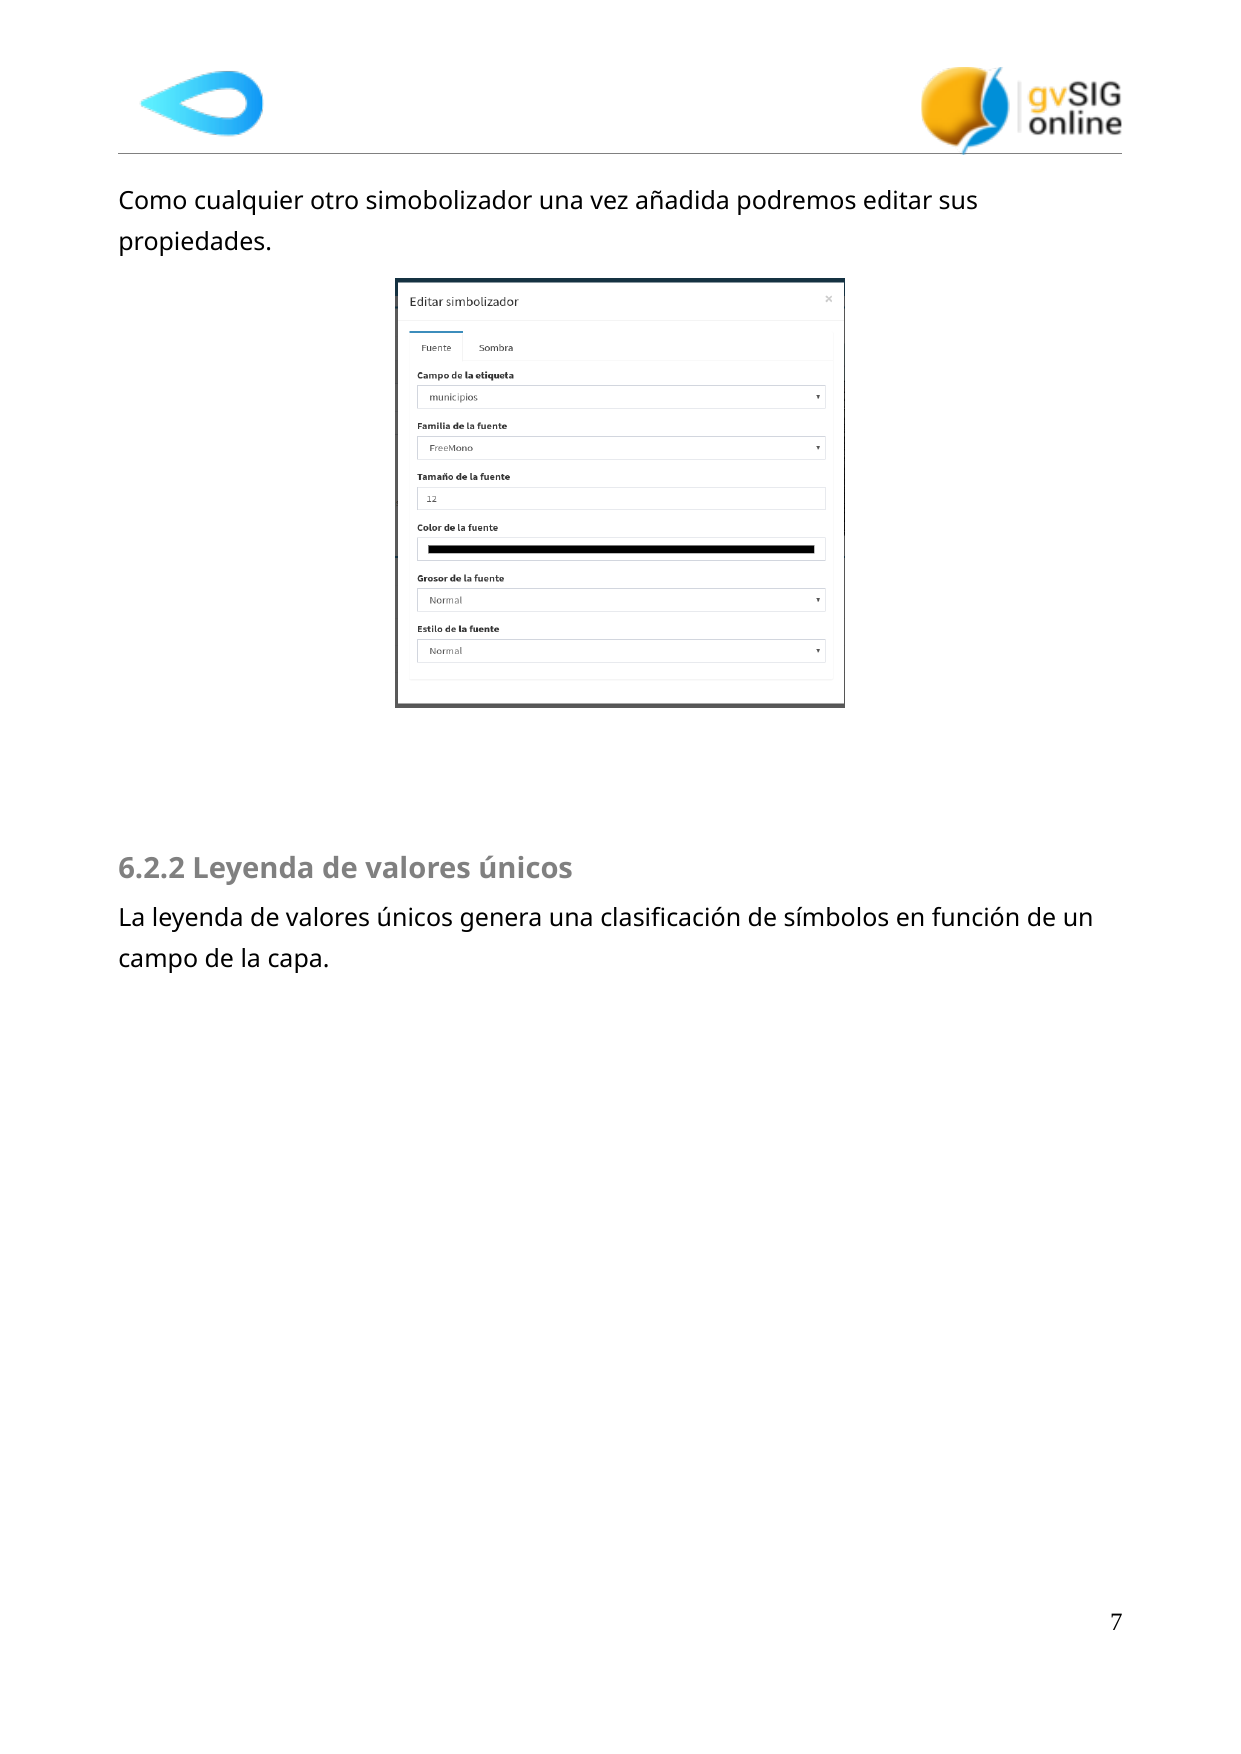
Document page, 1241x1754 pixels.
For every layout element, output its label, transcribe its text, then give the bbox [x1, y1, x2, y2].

subtitle 6.2.2 Leyenda de valores únicos [118, 847, 1122, 887]
text La leyenda de valores únicos genera una clasificación de símbolos en función de un campo de la capa. [118, 899, 1122, 974]
text Como cualquier otro simobolizador una vez añadida podremos editar sus propiedades. [118, 182, 1122, 257]
picture [395, 278, 845, 708]
picture [120, 61, 284, 153]
picture [921, 67, 1122, 155]
